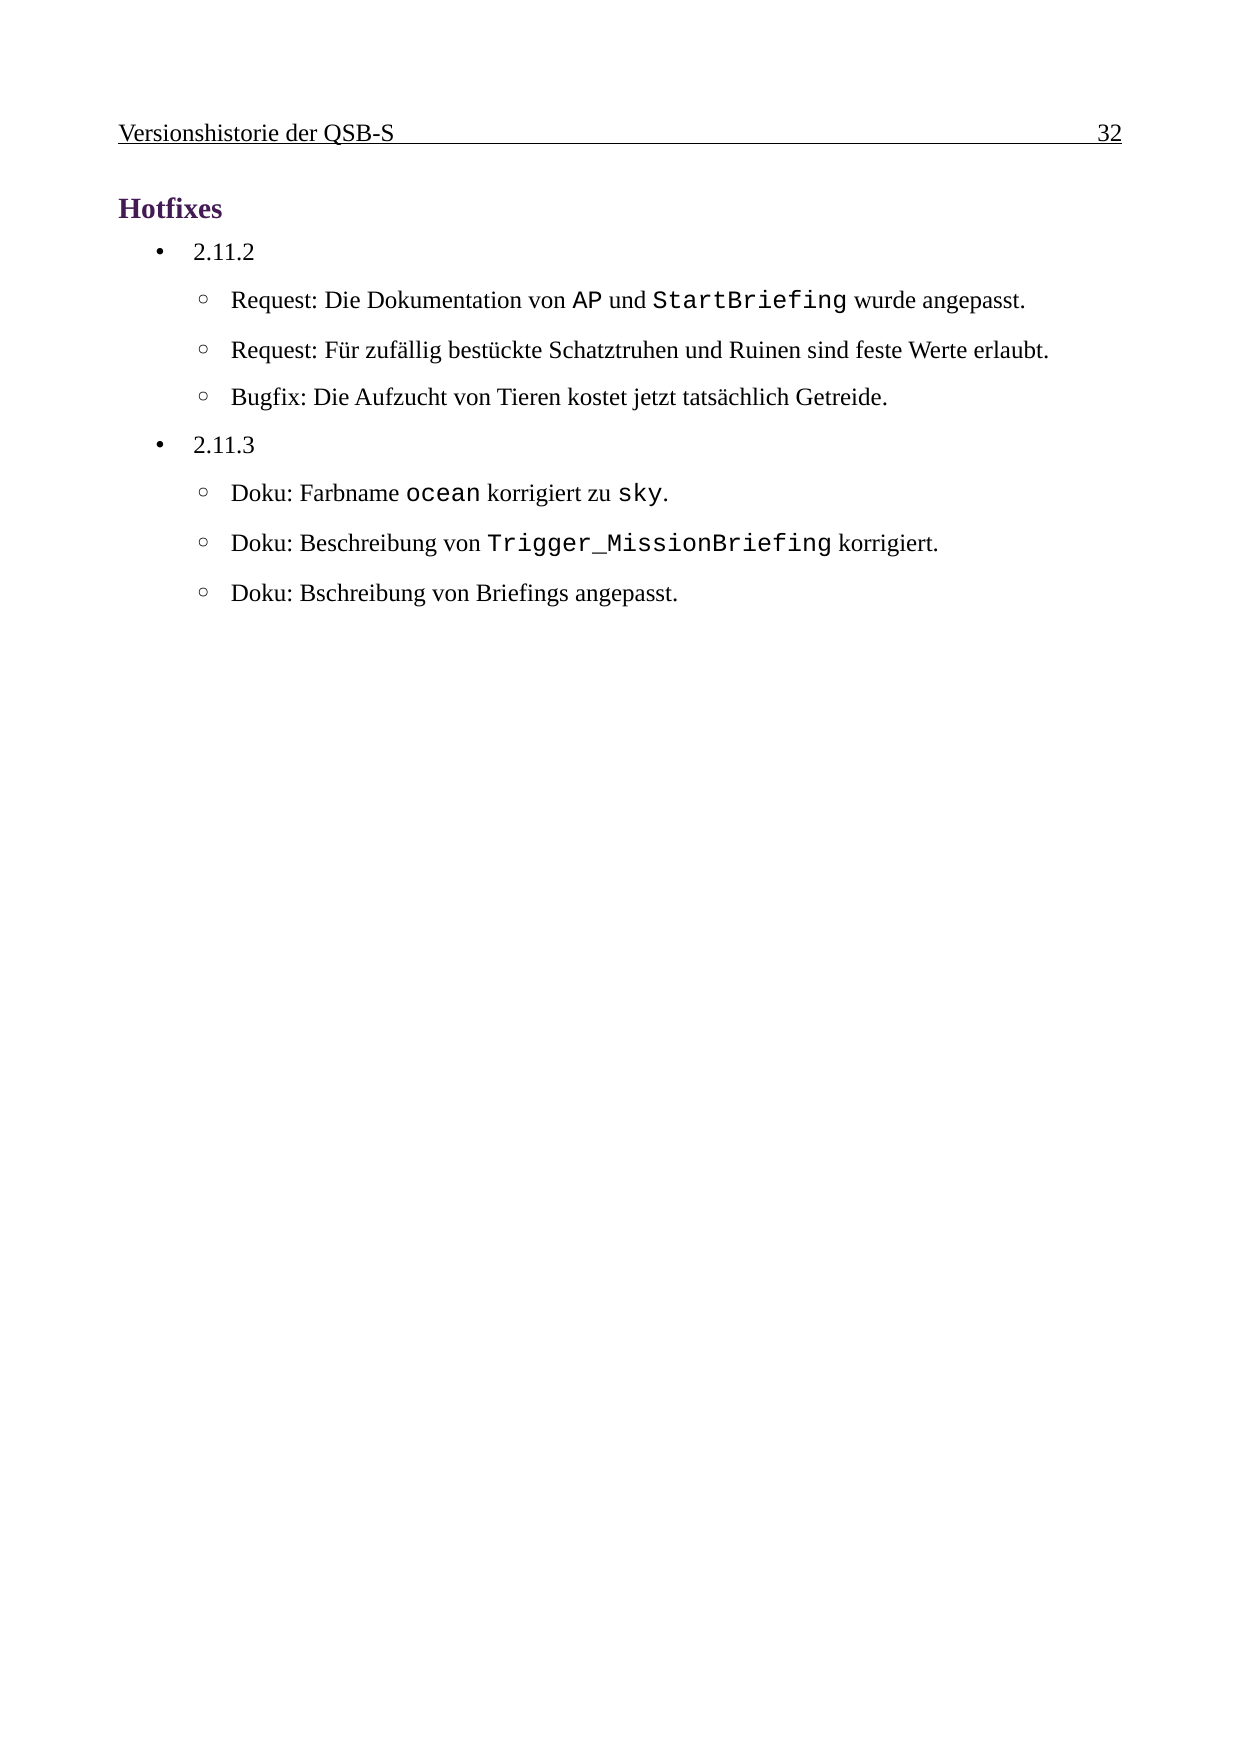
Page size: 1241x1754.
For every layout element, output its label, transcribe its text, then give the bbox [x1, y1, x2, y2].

subtitle Hotfixes [118, 191, 1122, 225]
list 2.11.3 [156, 430, 1122, 459]
list Request: Für zufällig bestückte Schatztruhen und Ruinen sind feste Werte erlaubt. [193, 335, 1122, 363]
list Doku: Farbname ocean korrigiert zu sky. [193, 478, 1122, 508]
list 2.11.2 [156, 237, 1122, 266]
list Doku: Bschreibung von Briefings angepasst. [193, 578, 1122, 606]
list Doku: Beschreibung von Trigger_MissionBriefing korrigiert. [193, 528, 1122, 558]
list Bugfix: Die Aufzucht von Tieren kostet jetzt tatsächlich Getreide. [193, 382, 1122, 411]
list Request: Die Dokumentation von AP und StartBriefing wurde angepasst. [193, 285, 1122, 316]
